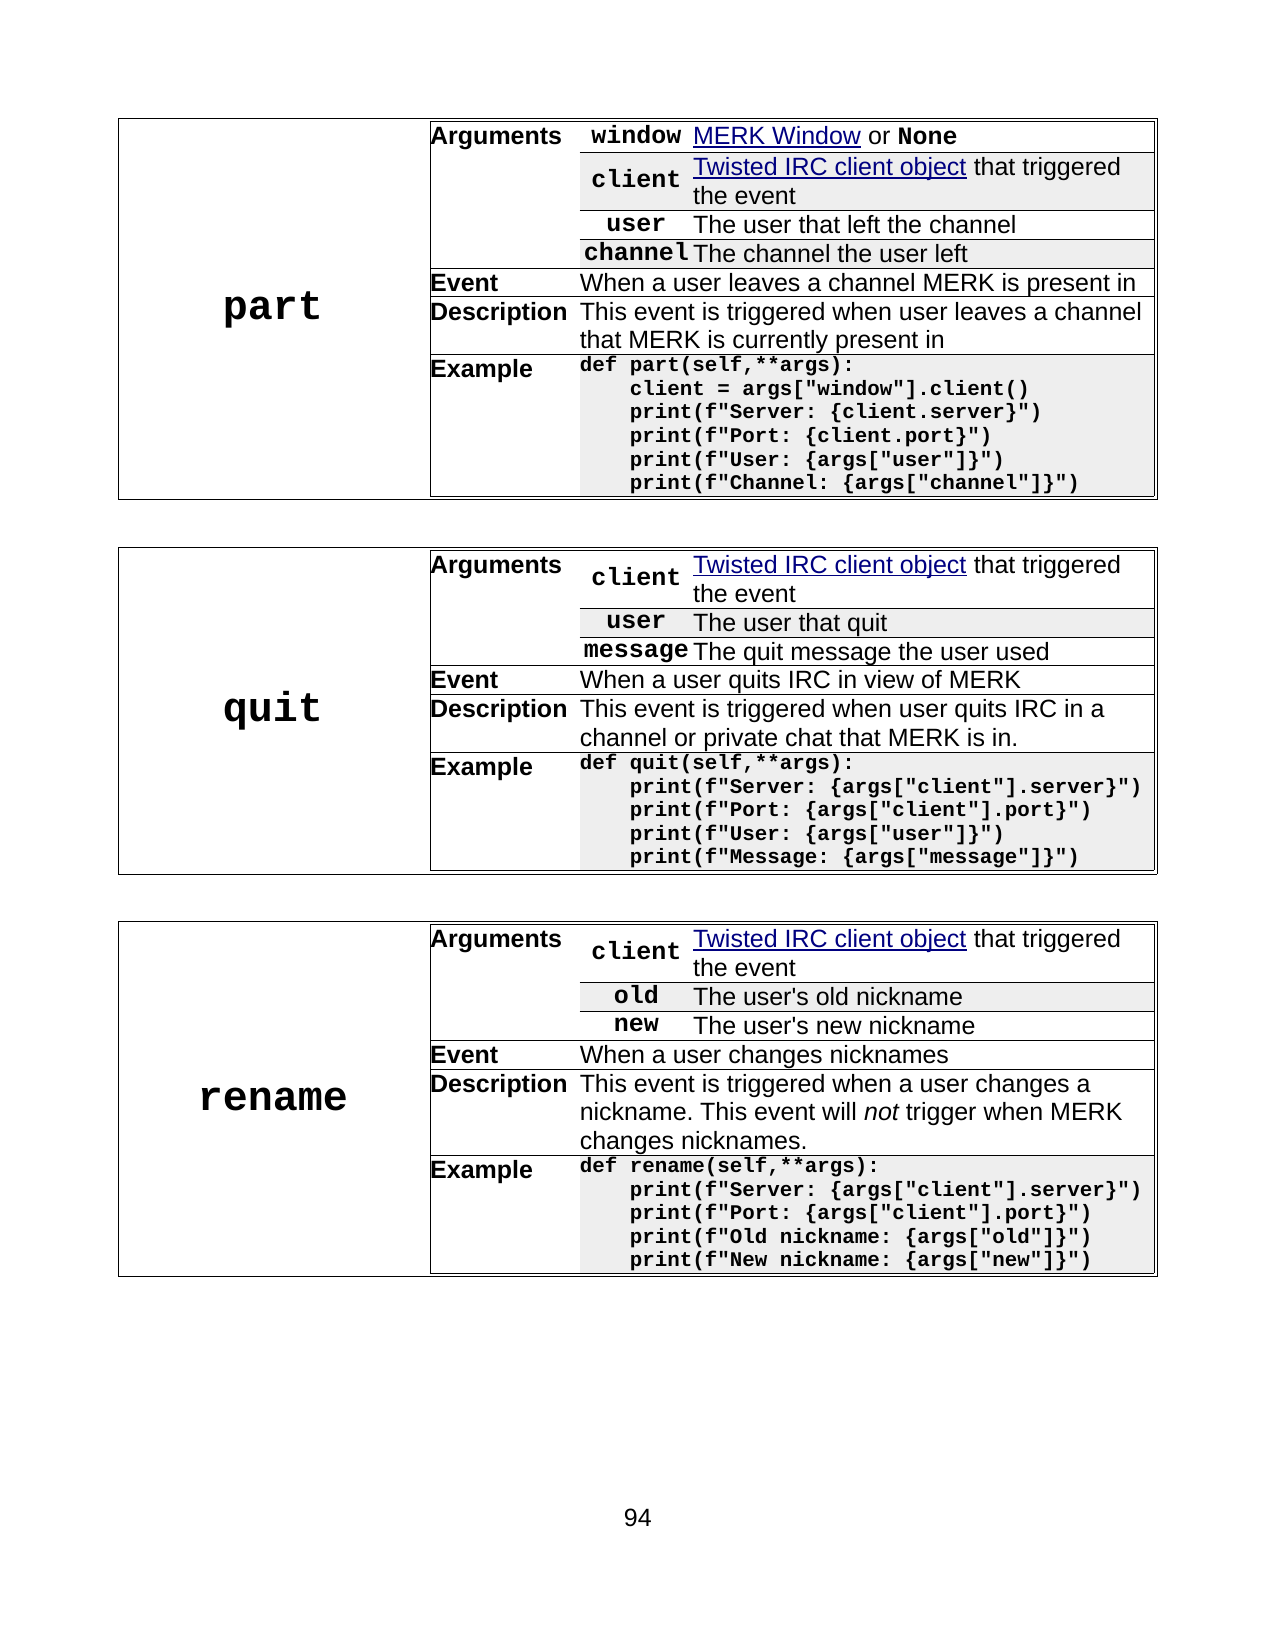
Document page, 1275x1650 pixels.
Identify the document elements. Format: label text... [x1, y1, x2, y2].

table_cell user [580, 211, 693, 239]
table_cell This event is triggered when user leaves a channel that MERK is currently present in [580, 297, 1154, 354]
table_cell Example [431, 753, 579, 870]
table_cell This event is triggered when user quits IRC in a channel or private chat that MERK is in. [580, 695, 1154, 752]
table_cell Event [431, 1041, 579, 1068]
table_header Twisted IRC client object that triggered the event [693, 551, 1154, 608]
table_header [427, 922, 1157, 1276]
table_cell When a user changes nicknames [580, 1041, 1154, 1068]
table_cell The channel the user left [693, 240, 1154, 268]
table_cell new [580, 1012, 693, 1039]
table_cell Example [431, 1156, 579, 1273]
table_header rename [119, 922, 427, 1276]
table_cell Description [431, 297, 579, 354]
table_cell When a user leaves a channel MERK is present in [580, 269, 1154, 296]
table_cell Event [431, 666, 579, 694]
table_cell The user's new nickname [693, 1012, 1154, 1039]
table_cell This event is triggered when a user changes a nickname. This event will not trigger when MERK changes nicknames. [580, 1070, 1154, 1155]
table_header Arguments [431, 925, 579, 1039]
table_header [427, 548, 1157, 873]
table_cell The quit message the user used [693, 638, 1154, 665]
table_header MERK Window or None [693, 122, 1154, 152]
table_cell client [580, 153, 693, 210]
table_cell The user's old nickname [693, 983, 1154, 1011]
table_header Twisted IRC client object that triggered the event [693, 925, 1154, 982]
table_cell def rename(self,**args): print(f"Server: {args["client"].server}") print(f"Port: {args["client"].port}") print(f"Old nickname: {args["old"]}") print(f"New nickname: {args["new"]}") [580, 1156, 1154, 1273]
table_cell When a user quits IRC in view of MERK [580, 666, 1154, 694]
table_header client [580, 925, 693, 982]
table_header Arguments [431, 551, 579, 665]
table_cell The user that quit [693, 609, 1154, 637]
table_cell Description [431, 1070, 579, 1155]
table_header client [580, 551, 693, 608]
table_cell The user that left the channel [693, 211, 1154, 239]
table_header [427, 119, 1157, 499]
table_header part [119, 119, 427, 499]
table_cell old [580, 983, 693, 1011]
table_cell def part(self,**args): client = args["window"].client() print(f"Server: {client.server}") print(f"Port: {client.port}") print(f"User: {args["user"]}") print(f"Channel: {args["channel"]}") [580, 355, 1154, 496]
table_cell user [580, 609, 693, 637]
table_header quit [119, 548, 427, 873]
table_cell def quit(self,**args): print(f"Server: {args["client"].server}") print(f"Port: {args["client"].port}") print(f"User: {args["user"]}") print(f"Message: {args["message"]}") [580, 753, 1154, 870]
table_cell Event [431, 269, 579, 296]
table_cell message [580, 638, 693, 665]
table_cell Description [431, 695, 579, 752]
table_cell channel [580, 240, 693, 268]
table_header window [580, 122, 693, 152]
table_cell Example [431, 355, 579, 496]
table_header Arguments [431, 122, 579, 268]
table_cell Twisted IRC client object that triggered the event [693, 153, 1154, 210]
